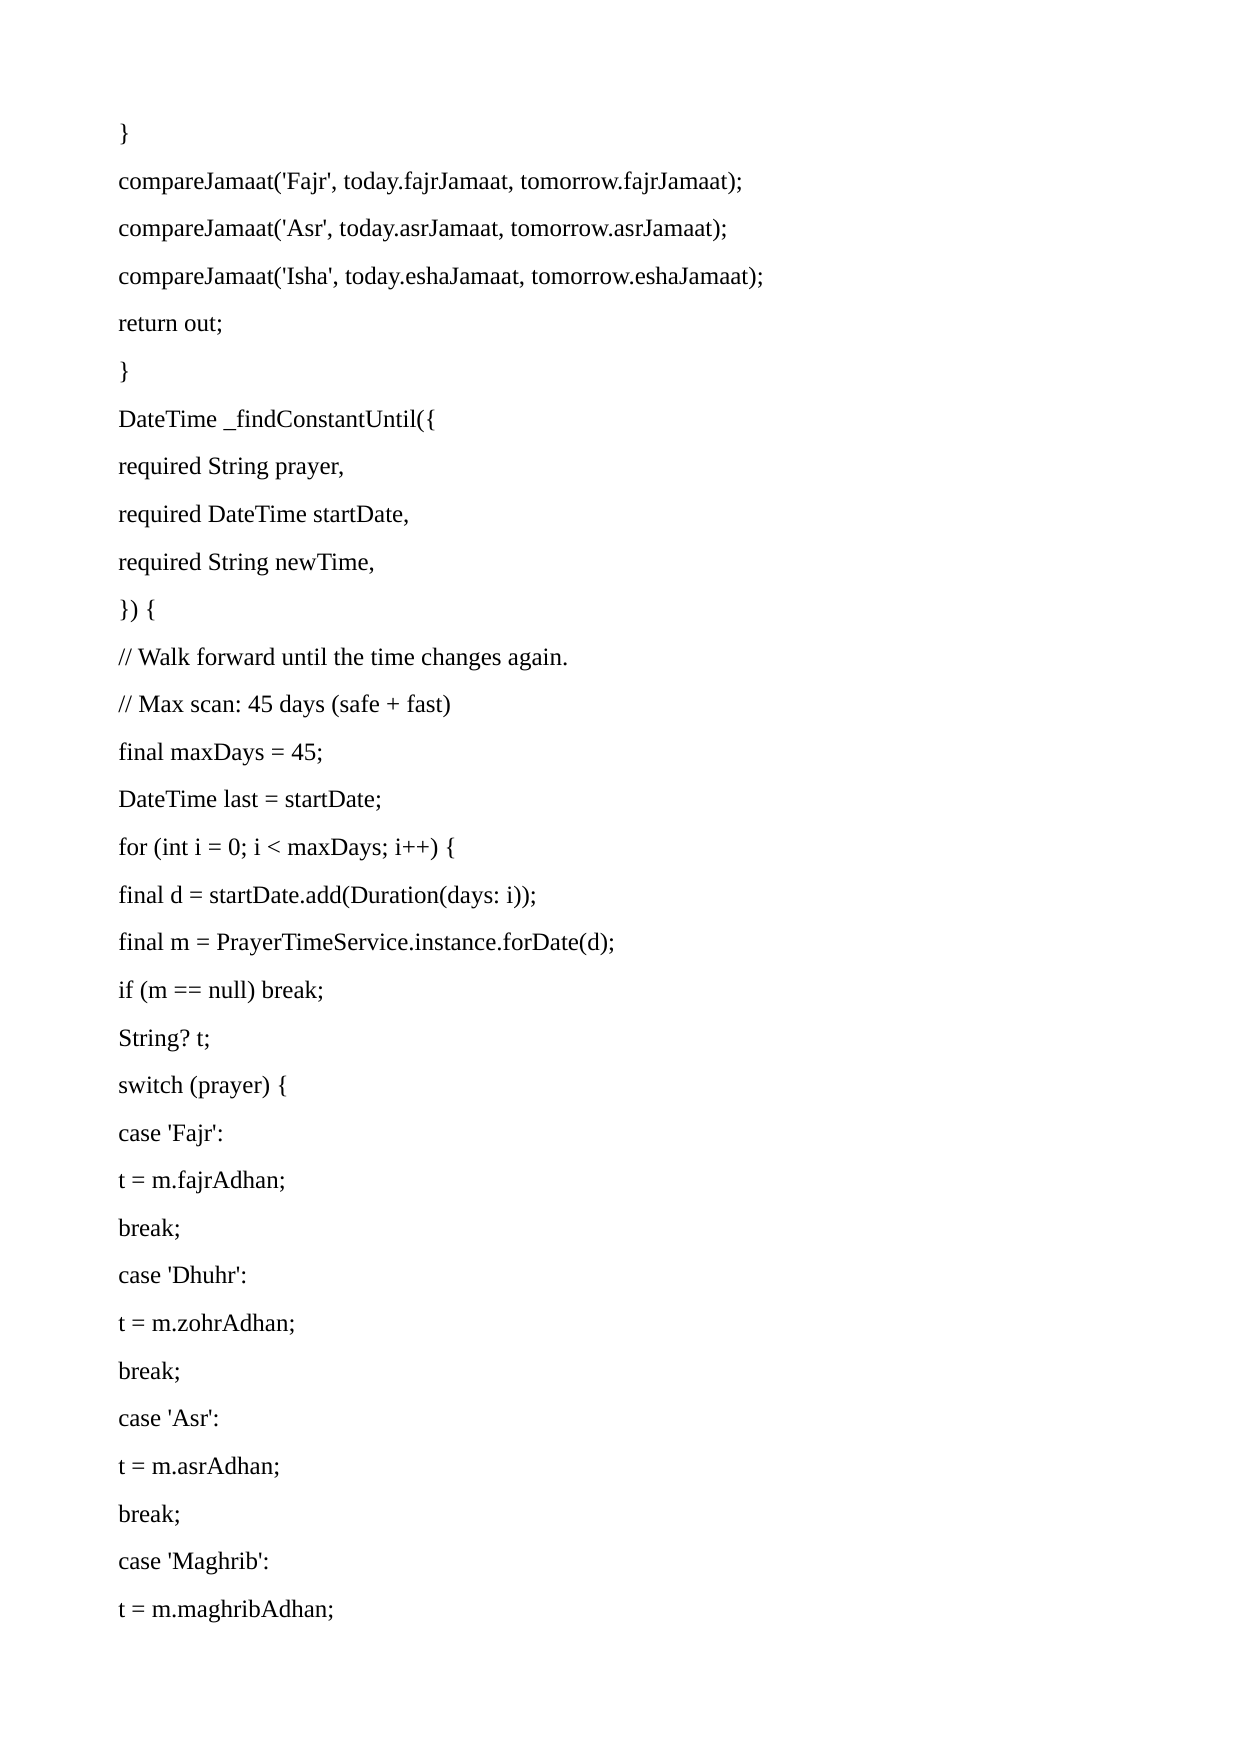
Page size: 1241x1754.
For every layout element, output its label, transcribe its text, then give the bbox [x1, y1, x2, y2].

text return out; [118, 308, 1122, 337]
text }) { [118, 594, 1122, 623]
text case 'Maghrib': [118, 1546, 1122, 1575]
text // Walk forward until the time changes again. [118, 642, 1122, 671]
text String? t; [118, 1023, 1122, 1051]
text t = m.fajrAdhan; [118, 1165, 1122, 1194]
text required String prayer, [118, 451, 1122, 480]
text required DateTime startDate, [118, 499, 1122, 528]
text break; [118, 1356, 1122, 1384]
text t = m.asrAdhan; [118, 1451, 1122, 1480]
text case 'Dhuhr': [118, 1261, 1122, 1289]
text final d = startDate.add(Duration(days: i)); [118, 880, 1122, 908]
text switch (prayer) { [118, 1070, 1122, 1099]
text // Max scan: 45 days (safe + fast) [118, 689, 1122, 718]
text case 'Asr': [118, 1403, 1122, 1432]
text compareJamaat('Asr', today.asrJamaat, tomorrow.asrJamaat); [118, 213, 1122, 242]
text compareJamaat('Fajr', today.fajrJamaat, tomorrow.fajrJamaat); [118, 166, 1122, 194]
text t = m.maghribAdhan; [118, 1594, 1122, 1623]
text DateTime last = startDate; [118, 784, 1122, 813]
text } [118, 356, 1122, 385]
text for (int i = 0; i < maxDays; i++) { [118, 832, 1122, 861]
text final m = PrayerTimeService.instance.forDate(d); [118, 927, 1122, 956]
text break; [118, 1499, 1122, 1527]
text compareJamaat('Isha', today.eshaJamaat, tomorrow.eshaJamaat); [118, 261, 1122, 290]
text if (m == null) break; [118, 975, 1122, 1004]
text break; [118, 1213, 1122, 1242]
text } [118, 118, 1122, 147]
text t = m.zohrAdhan; [118, 1308, 1122, 1337]
text final maxDays = 45; [118, 737, 1122, 766]
text required String newTime, [118, 547, 1122, 575]
text case 'Fajr': [118, 1118, 1122, 1147]
text DateTime _findConstantUntil({ [118, 404, 1122, 432]
